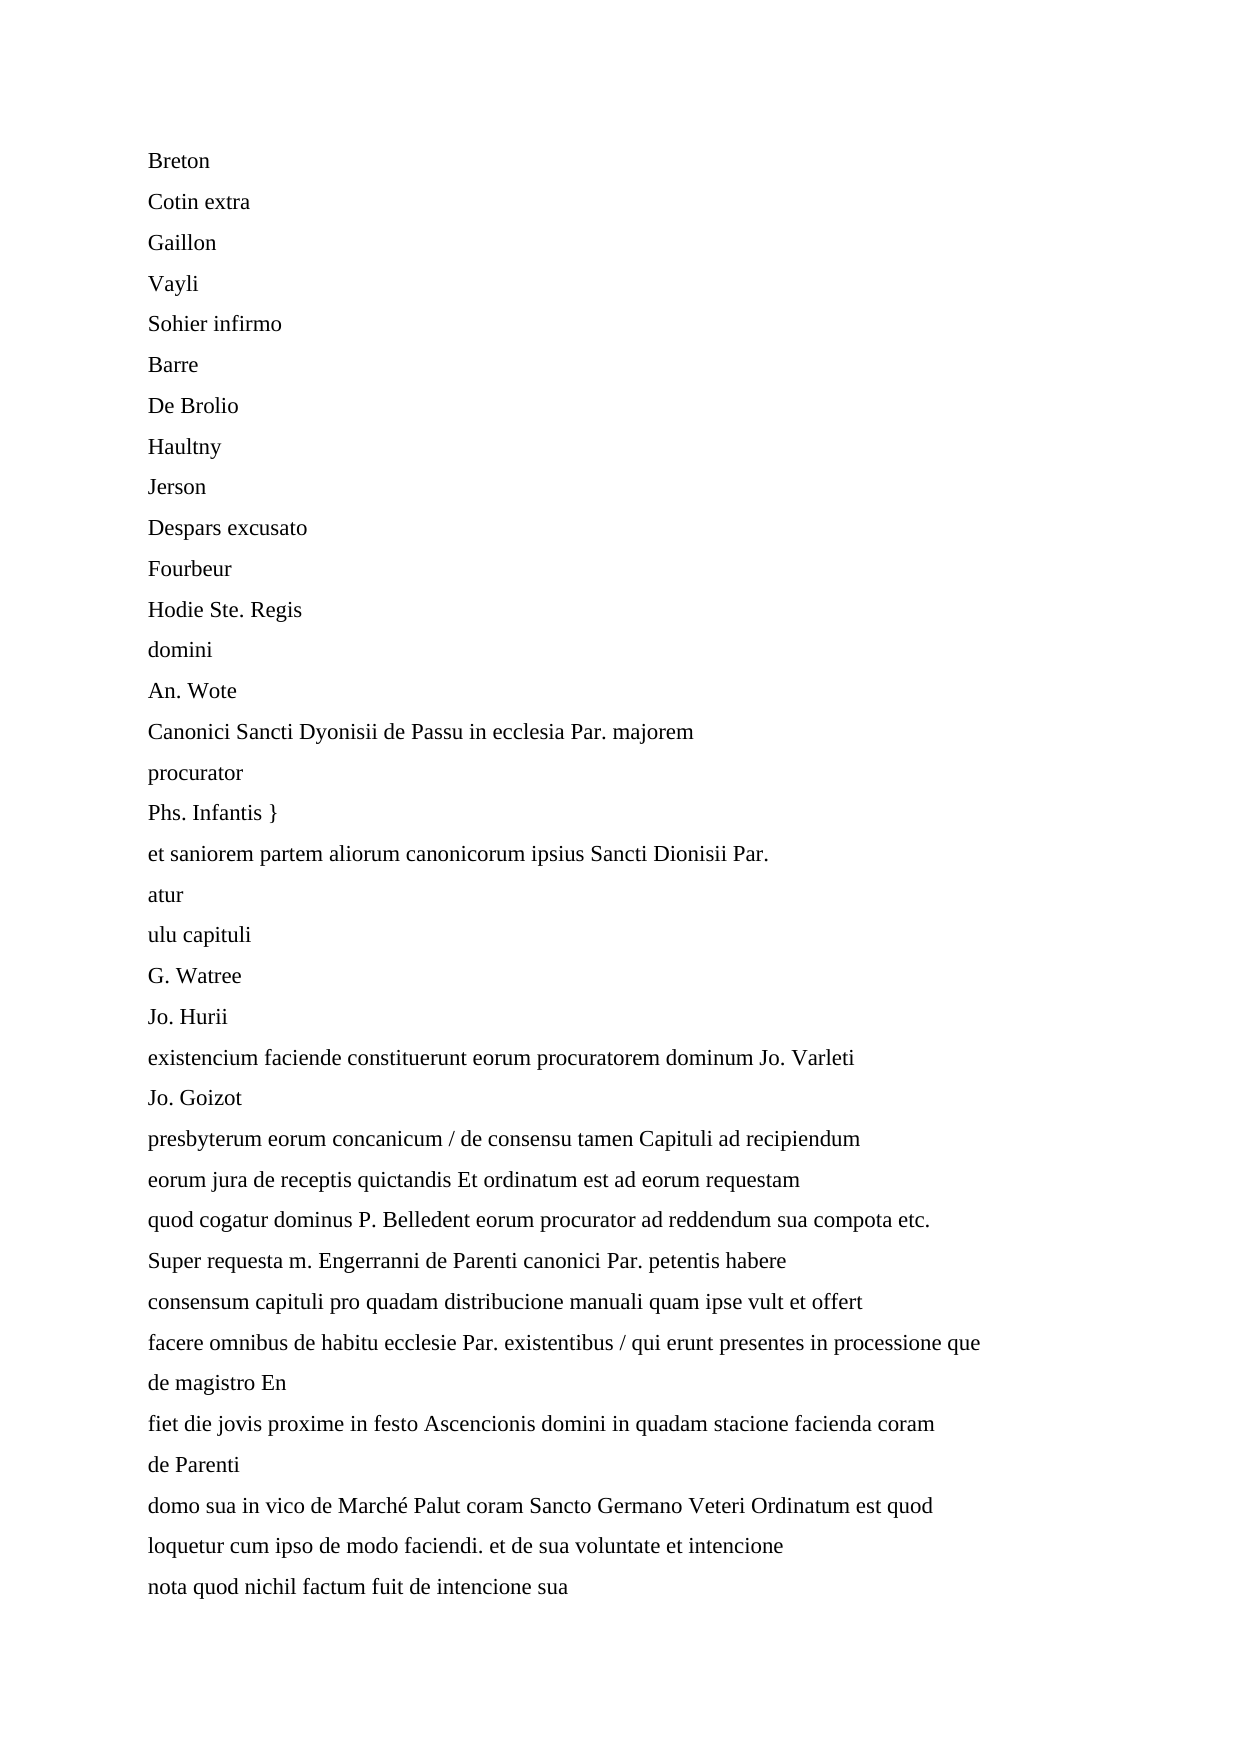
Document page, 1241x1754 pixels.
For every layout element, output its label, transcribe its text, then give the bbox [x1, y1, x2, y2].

text De Brolio [148, 392, 1093, 418]
text G. Watree [148, 962, 1093, 988]
text presbyterum eorum concanicum / de consensu tamen Capituli ad recipiendum [148, 1125, 1093, 1151]
text et saniorem partem aliorum canonicorum ipsius Sancti Dionisii Par. [148, 840, 1093, 866]
text An. Wote [148, 677, 1093, 703]
text atur [148, 881, 1093, 907]
text Vayli [148, 270, 1093, 296]
text Despars excusato [148, 514, 1093, 541]
text eorum jura de receptis quictandis Et ordinatum est ad eorum requestam [148, 1166, 1093, 1192]
text Hodie Ste. Regis [148, 596, 1093, 622]
text facere omnibus de habitu ecclesie Par. existentibus / qui erunt presentes in processione que [148, 1329, 1093, 1355]
text Gaillon [148, 229, 1093, 255]
text domo sua in vico de Marché Palut coram Sancto Germano Veteri Ordinatum est quod [148, 1492, 1093, 1518]
text consensum capituli pro quadam distribucione manuali quam ipse vult et offert [148, 1288, 1093, 1314]
text ulu capituli [148, 921, 1093, 948]
text Sohier infirmo [148, 311, 1093, 337]
text Barre [148, 351, 1093, 378]
text fiet die jovis proxime in festo Ascencionis domini in quadam stacione facienda coram [148, 1410, 1093, 1437]
text quod cogatur dominus P. Belledent eorum procurator ad reddendum sua compota etc. [148, 1207, 1093, 1233]
text Canonici Sancti Dyonisii de Passu in ecclesia Par. majorem [148, 718, 1093, 744]
text Cotin extra [148, 188, 1093, 215]
text domini [148, 636, 1093, 663]
text de Parenti [148, 1451, 1093, 1477]
text Jo. Hurii [148, 1003, 1093, 1029]
text loquetur cum ipso de modo faciendi. et de sua voluntate et intencione [148, 1532, 1093, 1559]
text Super requesta m. Engerranni de Parenti canonici Par. petentis habere [148, 1247, 1093, 1274]
text Phs. Infantis } [148, 799, 1093, 826]
text Haultny [148, 433, 1093, 459]
text Jo. Goizot [148, 1084, 1093, 1111]
text Breton [148, 148, 1093, 174]
text nota quod nichil factum fuit de intencione sua [148, 1573, 1093, 1599]
text Jerson [148, 473, 1093, 500]
text existencium faciende constituerunt eorum procuratorem dominum Jo. Varleti [148, 1044, 1093, 1070]
text procurator [148, 758, 1093, 785]
text de magistro En [148, 1369, 1093, 1396]
text Fourbeur [148, 555, 1093, 581]
